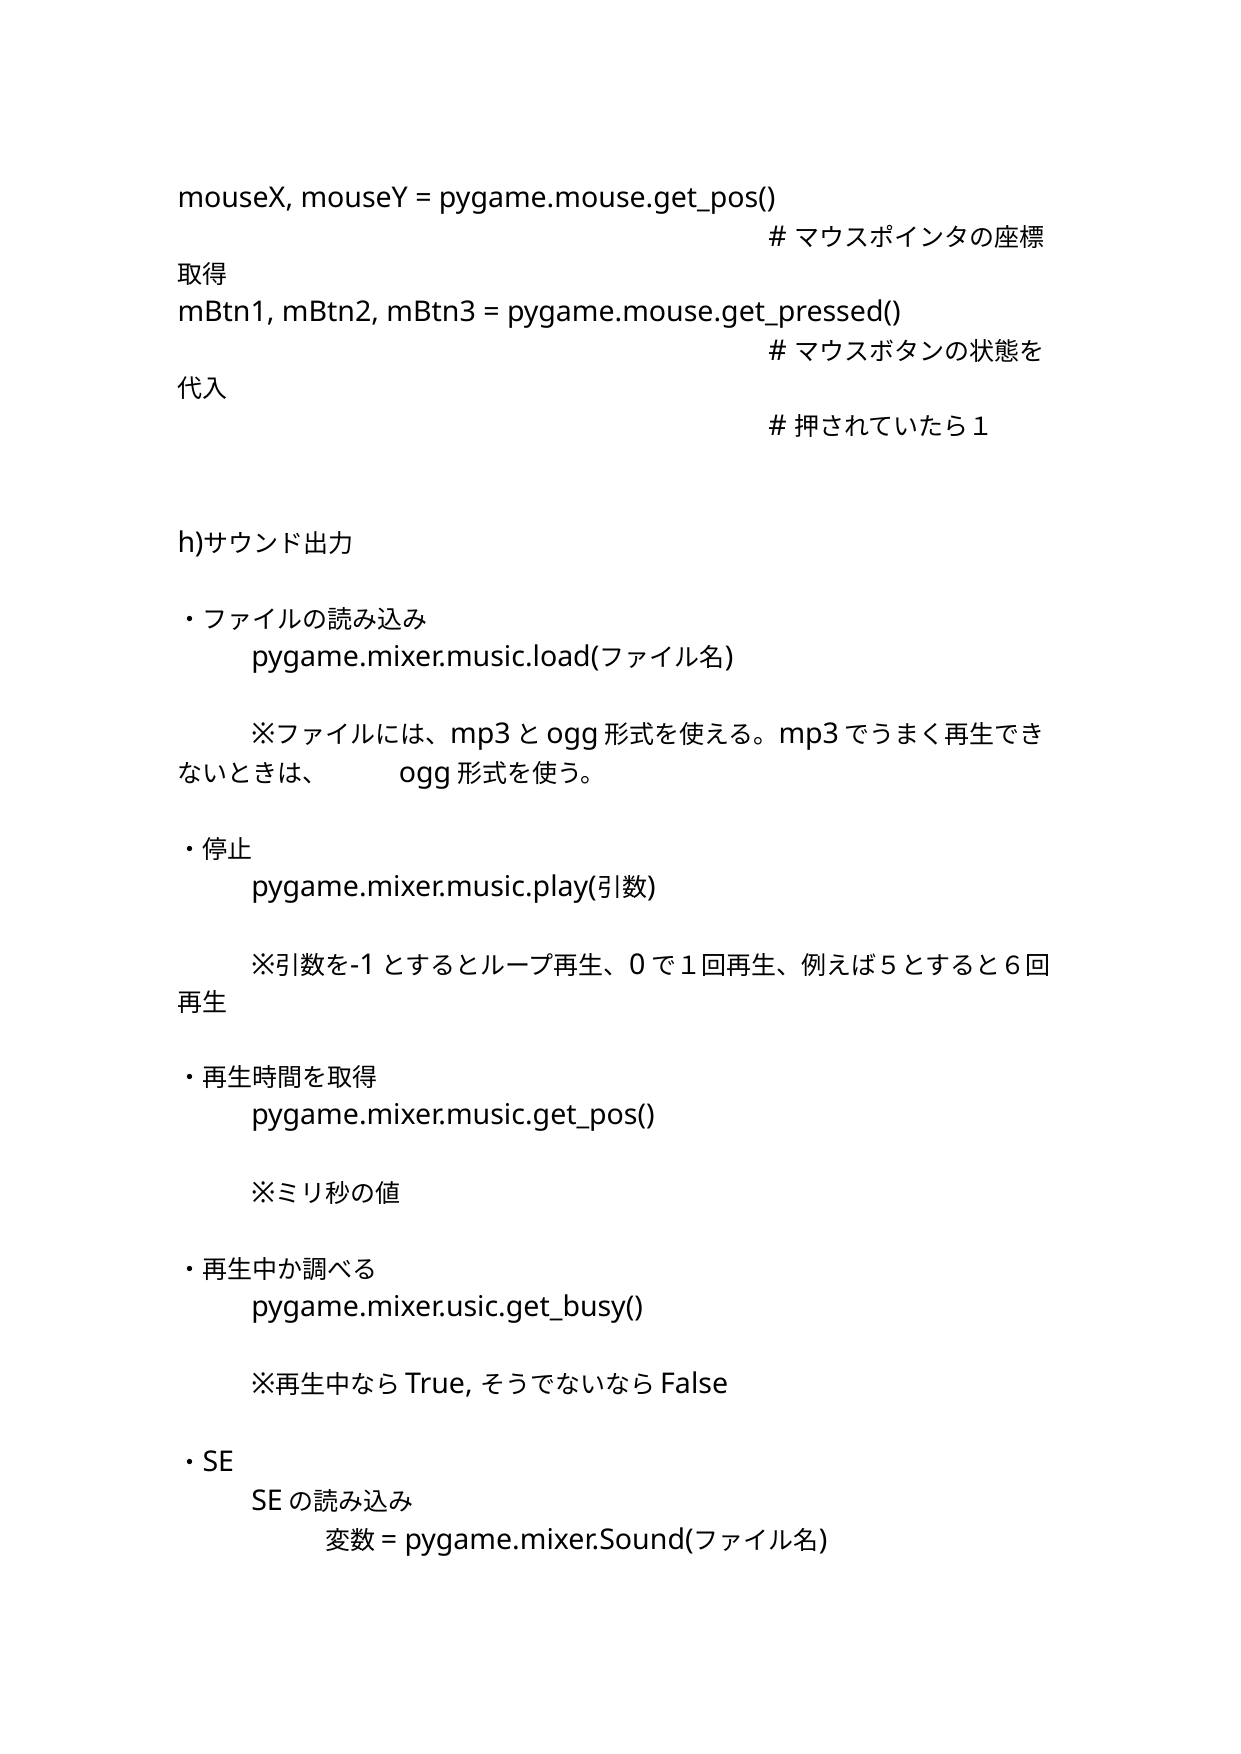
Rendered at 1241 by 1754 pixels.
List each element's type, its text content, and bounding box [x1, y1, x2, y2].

text 変数 = pygame.mixer.Sound(ファイル名) [177, 1519, 1063, 1558]
text pygame.mixer.usic.get_busy() [177, 1286, 1063, 1324]
text ・SE [177, 1441, 1063, 1480]
text ・再生中か調べる [177, 1249, 1063, 1286]
text ※再生中ならTrue, そうでないならFalse [177, 1363, 1063, 1402]
text pygame.mixer.music.play(引数) [177, 866, 1063, 905]
text ※引数を-1とするとループ再生、0で１回再生、例えば５とすると６回再生 [177, 944, 1063, 1019]
text mouseX, mouseY = pygame.mouse.get_pos() [177, 177, 1063, 216]
text pygame.mixer.music.load(ファイル名) [177, 636, 1063, 674]
text ・停止 [177, 830, 1063, 866]
text ※ミリ秒の値 [177, 1172, 1063, 1211]
text # マウスポインタの座標取得 [177, 216, 1063, 291]
text ※ファイルには、mp3とogg形式を使える。mp3でうまく再生できないときは、 ogg形式を使う。 [177, 713, 1063, 791]
text h)サウンド出力 [177, 522, 1063, 561]
text # 押されていたら１ [177, 405, 1063, 444]
text pygame.mixer.music.get_pos() [177, 1094, 1063, 1133]
text mBtn1, mBtn2, mBtn3 = pygame.mouse.get_pressed() [177, 291, 1063, 330]
text SEの読み込み [177, 1480, 1063, 1519]
text ・再生時間を取得 [177, 1058, 1063, 1094]
text # マウスボタンの状態を代入 [177, 330, 1063, 405]
text ・ファイルの読み込み [177, 599, 1063, 636]
